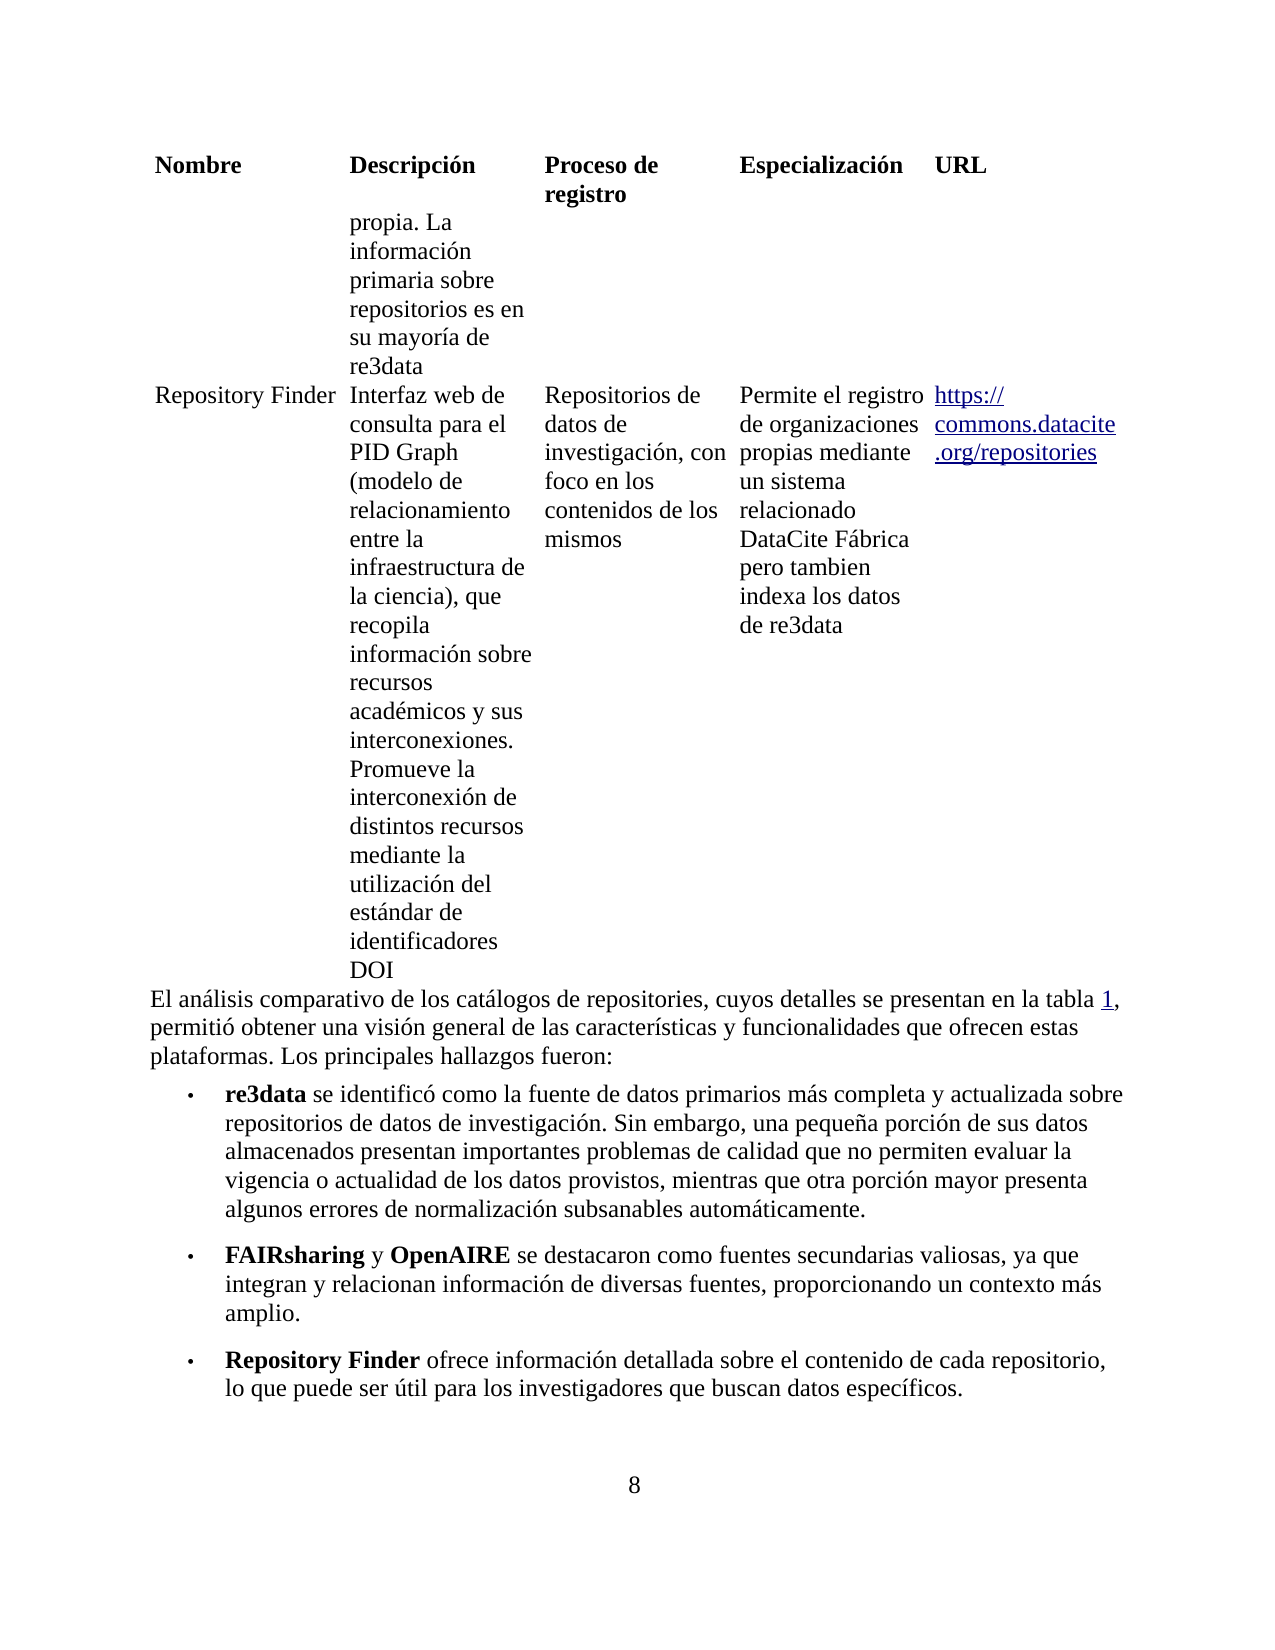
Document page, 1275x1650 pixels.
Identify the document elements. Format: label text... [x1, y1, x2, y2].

list Repository Finder ofrece información detallada sobre el contenido de cada repositorio, lo que puede ser útil para los investigadores que buscan datos específicos. [187, 1345, 1125, 1402]
table_header Nombre [150, 150, 345, 207]
table_cell https://commons.datacite.org/repositories [930, 380, 1125, 984]
table_cell [735, 208, 930, 380]
table_cell Permite el registro de organizaciones propias mediante un sistema relacionado DataCite Fábrica pero tambien indexa los datos de re3data [735, 380, 930, 984]
table_header URL [930, 150, 1125, 207]
table_cell [540, 208, 735, 380]
table_cell propia. La información primaria sobre repositorios es en su mayoría de re3data [345, 208, 540, 380]
text El análisis comparativo de los catálogos de repositories, cuyos detalles se presentan en la tabla 1, permitió obtener una visión general de las características y funcionalidades que ofrecen estas plataformas. Los principales hallazgos fueron: [150, 984, 1125, 1070]
table_cell [930, 208, 1125, 380]
table_cell Interfaz web de consulta para el PID Graph (modelo de relacionamiento entre la infraestructura de la ciencia), que recopila información sobre recursos académicos y sus interconexiones. Promueve la interconexión de distintos recursos mediante la utilización del estándar de identificadores DOI [345, 380, 540, 984]
list re3data se identificó como la fuente de datos primarios más completa y actualizada sobre repositorios de datos de investigación. Sin embargo, una pequeña porción de sus datos almacenados presentan importantes problemas de calidad que no permiten evaluar la vigencia o actualidad de los datos provistos, mientras que otra porción mayor presenta algunos errores de normalización subsanables automáticamente. [187, 1079, 1125, 1223]
table_header Proceso de registro [540, 150, 735, 207]
table_header Descripción [345, 150, 540, 207]
table_cell Repository Finder [150, 380, 345, 984]
table_header Especialización [735, 150, 930, 207]
table_cell [150, 208, 345, 380]
list FAIRsharing y OpenAIRE se destacaron como fuentes secundarias valiosas, ya que integran y relacionan información de diversas fuentes, proporcionando un contexto más amplio. [187, 1241, 1125, 1327]
table_cell Repositorios de datos de investigación, con foco en los contenidos de los mismos [540, 380, 735, 984]
